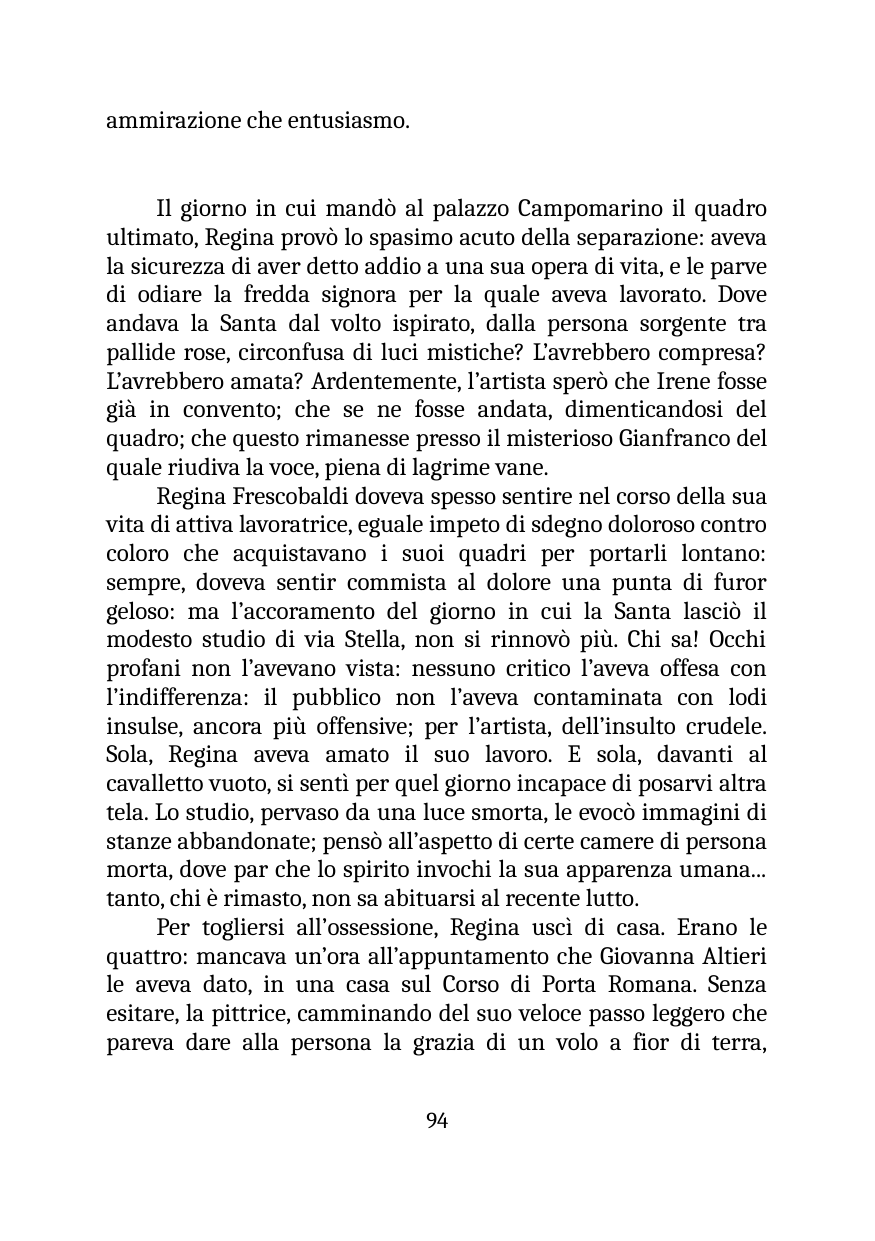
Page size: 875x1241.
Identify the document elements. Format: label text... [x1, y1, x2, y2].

text Il giorno in cui mandò al palazzo Campomarino il quadro ultimato, Regina provò lo spasimo acuto della separazione: aveva la sicurezza di aver detto addio a una sua opera di vita, e le parve di odiare la fredda signora per la quale aveva lavorato. Dove andava la Santa dal volto ispirato, dalla persona sorgente tra pallide rose, circonfusa di luci mistiche? L’avrebbero compresa? L’avrebbero amata? Ardentemente, l’artista sperò che Irene fosse già in convento; che se ne fosse andata, dimenticandosi del quadro; che questo rimanesse presso il misterioso Gianfranco del quale riudiva la voce, piena di lagrime vane. [106, 194, 768, 482]
text ammirazione che entusiasmo. [106, 106, 768, 135]
text Per togliersi all’ossessione, Regina uscì di casa. Erano le quattro: mancava un’ora all’appuntamento che Giovanna Altieri le aveva dato, in una casa sul Corso di Porta Romana. Senza esitare, la pittrice, camminando del suo veloce passo leggero che pareva dare alla persona la grazia di un volo a fior di terra, [106, 913, 768, 1057]
text Regina Frescobaldi doveva spesso sentire nel corso della sua vita di attiva lavoratrice, eguale impeto di sdegno doloroso contro coloro che acquistavano i suoi quadri per portarli lontano: sempre, doveva sentir commista al dolore una punta di furor geloso: ma l’accoramento del giorno in cui la Santa lasciò il modesto studio di via Stella, non si rinnovò più. Chi sa! Occhi profani non l’avevano vista: nessuno critico l’aveva offesa con l’indifferenza: il pubblico non l’aveva contaminata con lodi insulse, ancora più offensive; per l’artista, dell’insulto crudele. Sola, Regina aveva amato il suo lavoro. E sola, davanti al cavalletto vuoto, si sentì per quel giorno incapace di posarvi altra tela. Lo studio, pervaso da una luce smorta, le evocò immagini di stanze abbandonate; pensò all’aspetto di certe camere di persona morta, dove par che lo spirito invochi la sua apparenza umana... tanto, chi è rimasto, non sa abituarsi al recente lutto. [106, 482, 768, 913]
